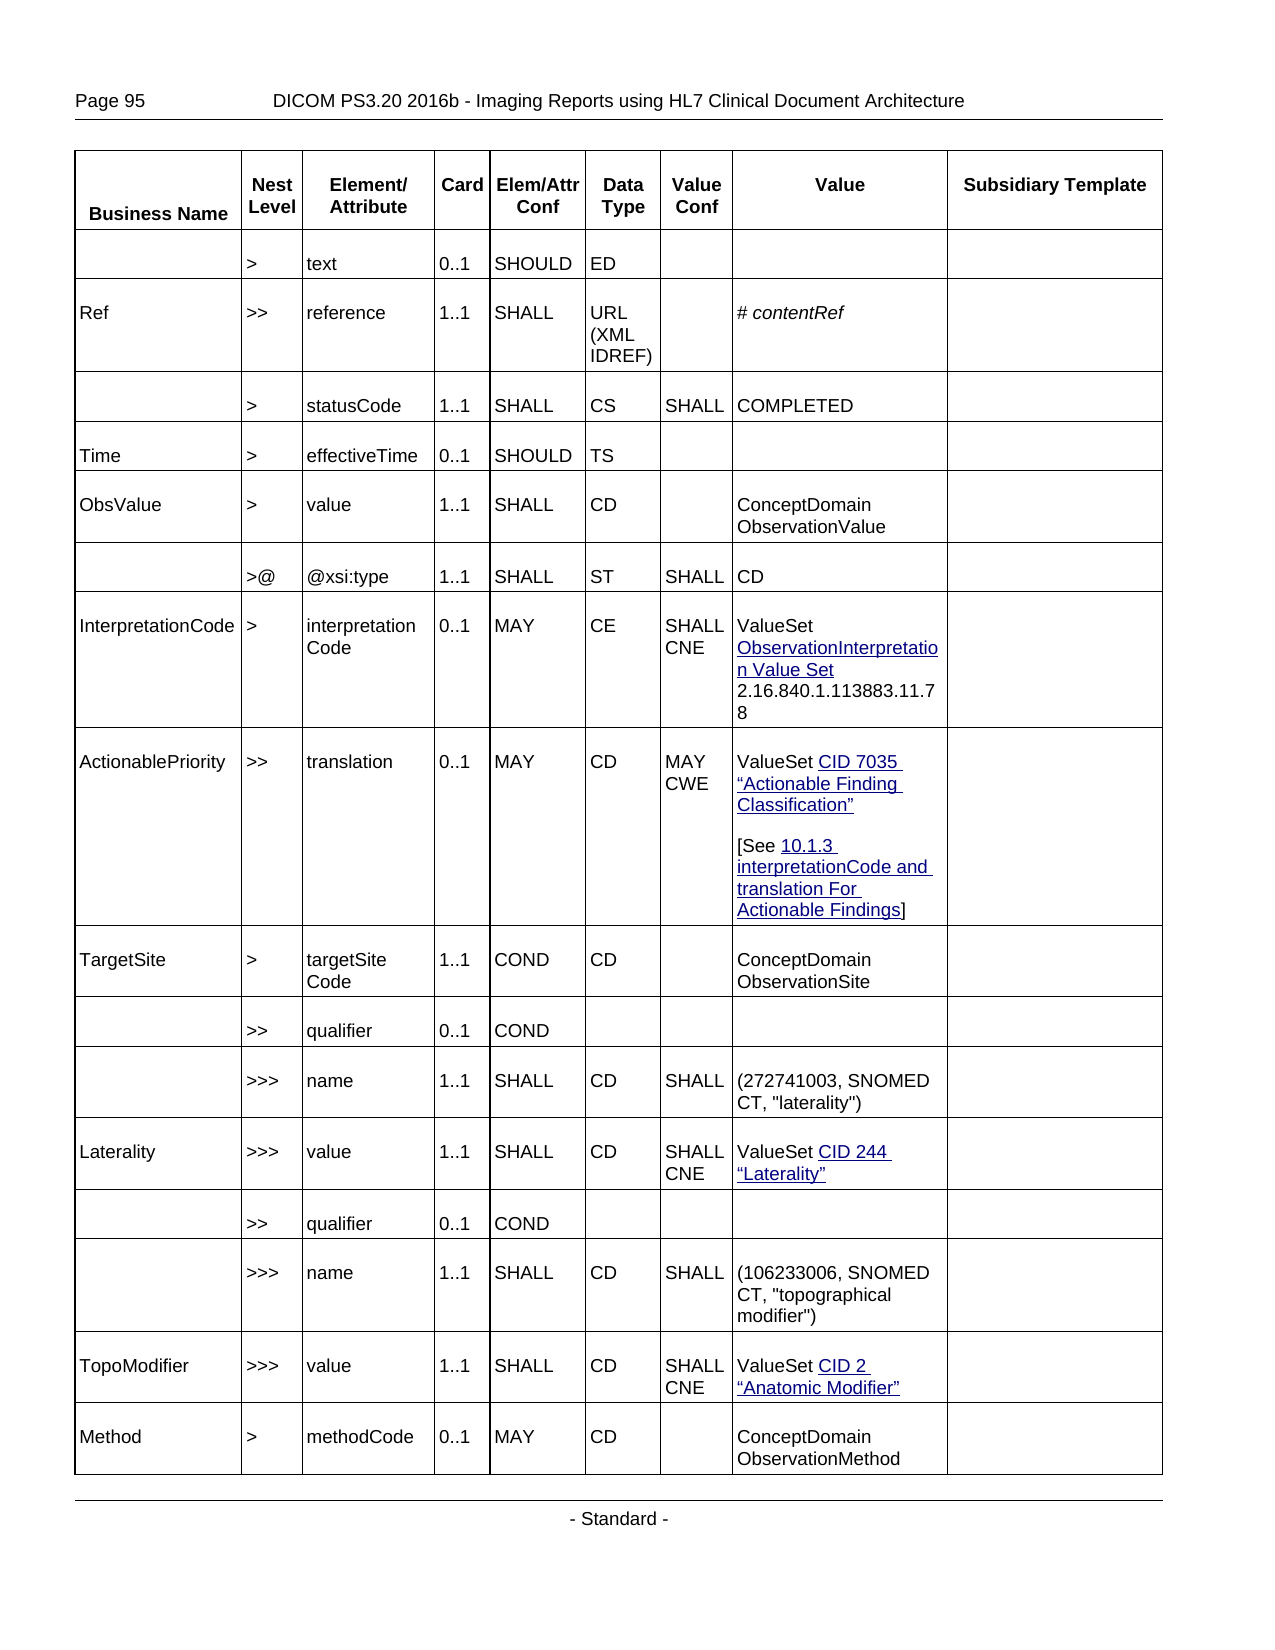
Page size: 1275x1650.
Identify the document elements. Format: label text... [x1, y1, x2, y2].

table_cell [948, 1047, 1162, 1117]
table_cell value [303, 471, 434, 542]
table_cell >>> [242, 1239, 302, 1331]
table_cell 0..1 [435, 728, 489, 925]
table_cell MAY [491, 728, 585, 925]
table_cell SHALL [491, 279, 585, 371]
table_cell ValueSet CID 7035 “Actionable Finding Classification” [See 10.1.3 interpretationCode and translation For Actionable Findings] [733, 728, 947, 925]
table_cell [661, 997, 732, 1046]
table_cell CD [586, 471, 660, 542]
table_cell Laterality [76, 1118, 241, 1188]
table_cell reference [303, 279, 434, 371]
table_cell qualifier [303, 1190, 434, 1238]
table_cell CS [586, 372, 660, 421]
table_cell SHALL [491, 1118, 585, 1188]
table_cell Actionable​Priority [76, 728, 241, 925]
table_cell [948, 230, 1162, 278]
table_cell Target​Site [76, 926, 241, 996]
table_cell translation [303, 728, 434, 925]
table_cell [661, 926, 732, 996]
table_cell ST [586, 543, 660, 591]
table_cell COND [491, 997, 585, 1046]
table_header Elem/Attr Conf [491, 151, 585, 228]
table_cell [948, 1332, 1162, 1402]
table_cell ED [586, 230, 660, 278]
table_cell name [303, 1239, 434, 1331]
table_cell [661, 230, 732, 278]
table_cell Interpretation​Code [76, 592, 241, 727]
table_cell SHALL [661, 543, 732, 591]
table_cell [948, 372, 1162, 421]
table_cell @xsi:type [303, 543, 434, 591]
table_cell 1..1 [435, 1239, 489, 1331]
table_cell effective​Time [303, 422, 434, 470]
table_cell [661, 471, 732, 542]
table_cell [948, 279, 1162, 371]
table_cell 1..1 [435, 926, 489, 996]
table_cell ValueSet CID 2 “Anatomic Modifier” [733, 1332, 947, 1402]
table_cell CD [586, 1403, 660, 1473]
table_cell TS [586, 422, 660, 470]
table_cell value [303, 1332, 434, 1402]
table_cell SHOULD [491, 422, 585, 470]
table_cell > [242, 592, 302, 727]
table_cell [948, 1403, 1162, 1473]
table_cell SHALL [491, 471, 585, 542]
table_cell (106233006, SNOMED CT, "topographical modifier") [733, 1239, 947, 1331]
table_cell > [242, 372, 302, 421]
table_cell SHALL [491, 543, 585, 591]
table_cell name [303, 1047, 434, 1117]
table_header Card [435, 151, 489, 228]
table_cell Concept​Domain ObservationSite [733, 926, 947, 996]
table_cell [76, 1190, 241, 1238]
table_cell [948, 1118, 1162, 1188]
table_cell [661, 422, 732, 470]
table_cell [948, 997, 1162, 1046]
table_cell CD [586, 1332, 660, 1402]
table_cell [76, 1239, 241, 1331]
table_cell method​Code [303, 1403, 434, 1473]
table_cell COND [491, 1190, 585, 1238]
table_cell [948, 592, 1162, 727]
table_cell [586, 997, 660, 1046]
table_cell MAY CWE [661, 728, 732, 925]
table_cell SHALL [491, 1332, 585, 1402]
table_cell CD [586, 1239, 660, 1331]
table_cell [948, 728, 1162, 925]
table_cell [661, 1190, 732, 1238]
table_cell >> [242, 1190, 302, 1238]
table_cell Concept​Domain ObservationValue [733, 471, 947, 542]
table_cell CD [586, 1118, 660, 1188]
table_cell Topo​Modifier [76, 1332, 241, 1402]
table_cell SHALL [661, 1047, 732, 1117]
table_cell CE [586, 592, 660, 727]
table_cell > [242, 422, 302, 470]
table_cell [76, 997, 241, 1046]
table_cell [733, 422, 947, 470]
table_cell Obs​Value [76, 471, 241, 542]
table_header Value [733, 151, 947, 228]
table_cell CD [586, 728, 660, 925]
table_header Element/​Attribute [303, 151, 434, 228]
table_header Data Type [586, 151, 660, 228]
table_cell [733, 230, 947, 278]
table_cell 0..1 [435, 997, 489, 1046]
table_cell [948, 471, 1162, 542]
table_cell >> [242, 279, 302, 371]
table_cell target​Site​Code [303, 926, 434, 996]
table_cell [948, 1190, 1162, 1238]
table_cell > [242, 926, 302, 996]
table_cell (272741003, SNOMED CT, "laterality") [733, 1047, 947, 1117]
table_header Value Conf [661, 151, 732, 228]
table_cell 0..1 [435, 1403, 489, 1473]
table_header Subsidiary Template [948, 151, 1162, 228]
table_cell status​Code [303, 372, 434, 421]
table_cell Ref [76, 279, 241, 371]
table_cell Concept​Domain ObservationMethod [733, 1403, 947, 1473]
table_cell > [242, 230, 302, 278]
table_cell Time [76, 422, 241, 470]
table_cell SHALL [661, 372, 732, 421]
table_cell Method [76, 1403, 241, 1473]
table_cell URL (XML IDREF) [586, 279, 660, 371]
table_cell 1..1 [435, 543, 489, 591]
table_cell [586, 1190, 660, 1238]
table_cell 1..1 [435, 279, 489, 371]
table_cell 0..1 [435, 422, 489, 470]
table_cell 0..1 [435, 1190, 489, 1238]
table_cell [948, 543, 1162, 591]
table_cell SHALL CNE [661, 1332, 732, 1402]
table_cell > [242, 471, 302, 542]
table_cell >>> [242, 1118, 302, 1188]
table_cell 1..1 [435, 372, 489, 421]
table_cell 1..1 [435, 1332, 489, 1402]
table_cell [76, 372, 241, 421]
table_cell SHALL [491, 1047, 585, 1117]
table_cell [76, 543, 241, 591]
table_header Nest Level [242, 151, 302, 228]
table_cell MAY [491, 592, 585, 727]
table_cell 1..1 [435, 1047, 489, 1117]
table_cell [661, 279, 732, 371]
table_cell SHOULD [491, 230, 585, 278]
table_cell [948, 926, 1162, 996]
table_cell MAY [491, 1403, 585, 1473]
table_cell SHALL CNE [661, 592, 732, 727]
table_cell >> [242, 997, 302, 1046]
table_cell >>> [242, 1047, 302, 1117]
table_cell [948, 1239, 1162, 1331]
table_cell value [303, 1118, 434, 1188]
table_cell qualifier [303, 997, 434, 1046]
table_cell [76, 230, 241, 278]
table_cell CD [733, 543, 947, 591]
table_cell >@ [242, 543, 302, 591]
table_cell CD [586, 1047, 660, 1117]
table_cell SHALL [661, 1239, 732, 1331]
table_cell [733, 997, 947, 1046]
table_cell 0..1 [435, 230, 489, 278]
table_cell [661, 1403, 732, 1473]
table_cell [76, 1047, 241, 1117]
table_cell text [303, 230, 434, 278]
table_cell interpretation​Code [303, 592, 434, 727]
table_cell 1..1 [435, 471, 489, 542]
table_cell SHALL [491, 1239, 585, 1331]
table_header Business Name [76, 151, 241, 228]
table_cell ValueSet ObservationInterpretation Value Set 2.16.840.1.113883.11.78 [733, 592, 947, 727]
table_cell > [242, 1403, 302, 1473]
table_cell [948, 422, 1162, 470]
table_cell COND [491, 926, 585, 996]
table_cell SHALL CNE [661, 1118, 732, 1188]
table_cell [733, 1190, 947, 1238]
table_cell ValueSet CID 244 “Laterality” [733, 1118, 947, 1188]
table_cell >> [242, 728, 302, 925]
table_cell # content​Ref [733, 279, 947, 371]
table_cell >>> [242, 1332, 302, 1402]
table_cell SHALL [491, 372, 585, 421]
table_cell 1..1 [435, 1118, 489, 1188]
table_cell 0..1 [435, 592, 489, 727]
table_cell CD [586, 926, 660, 996]
table_cell COMPLETED [733, 372, 947, 421]
